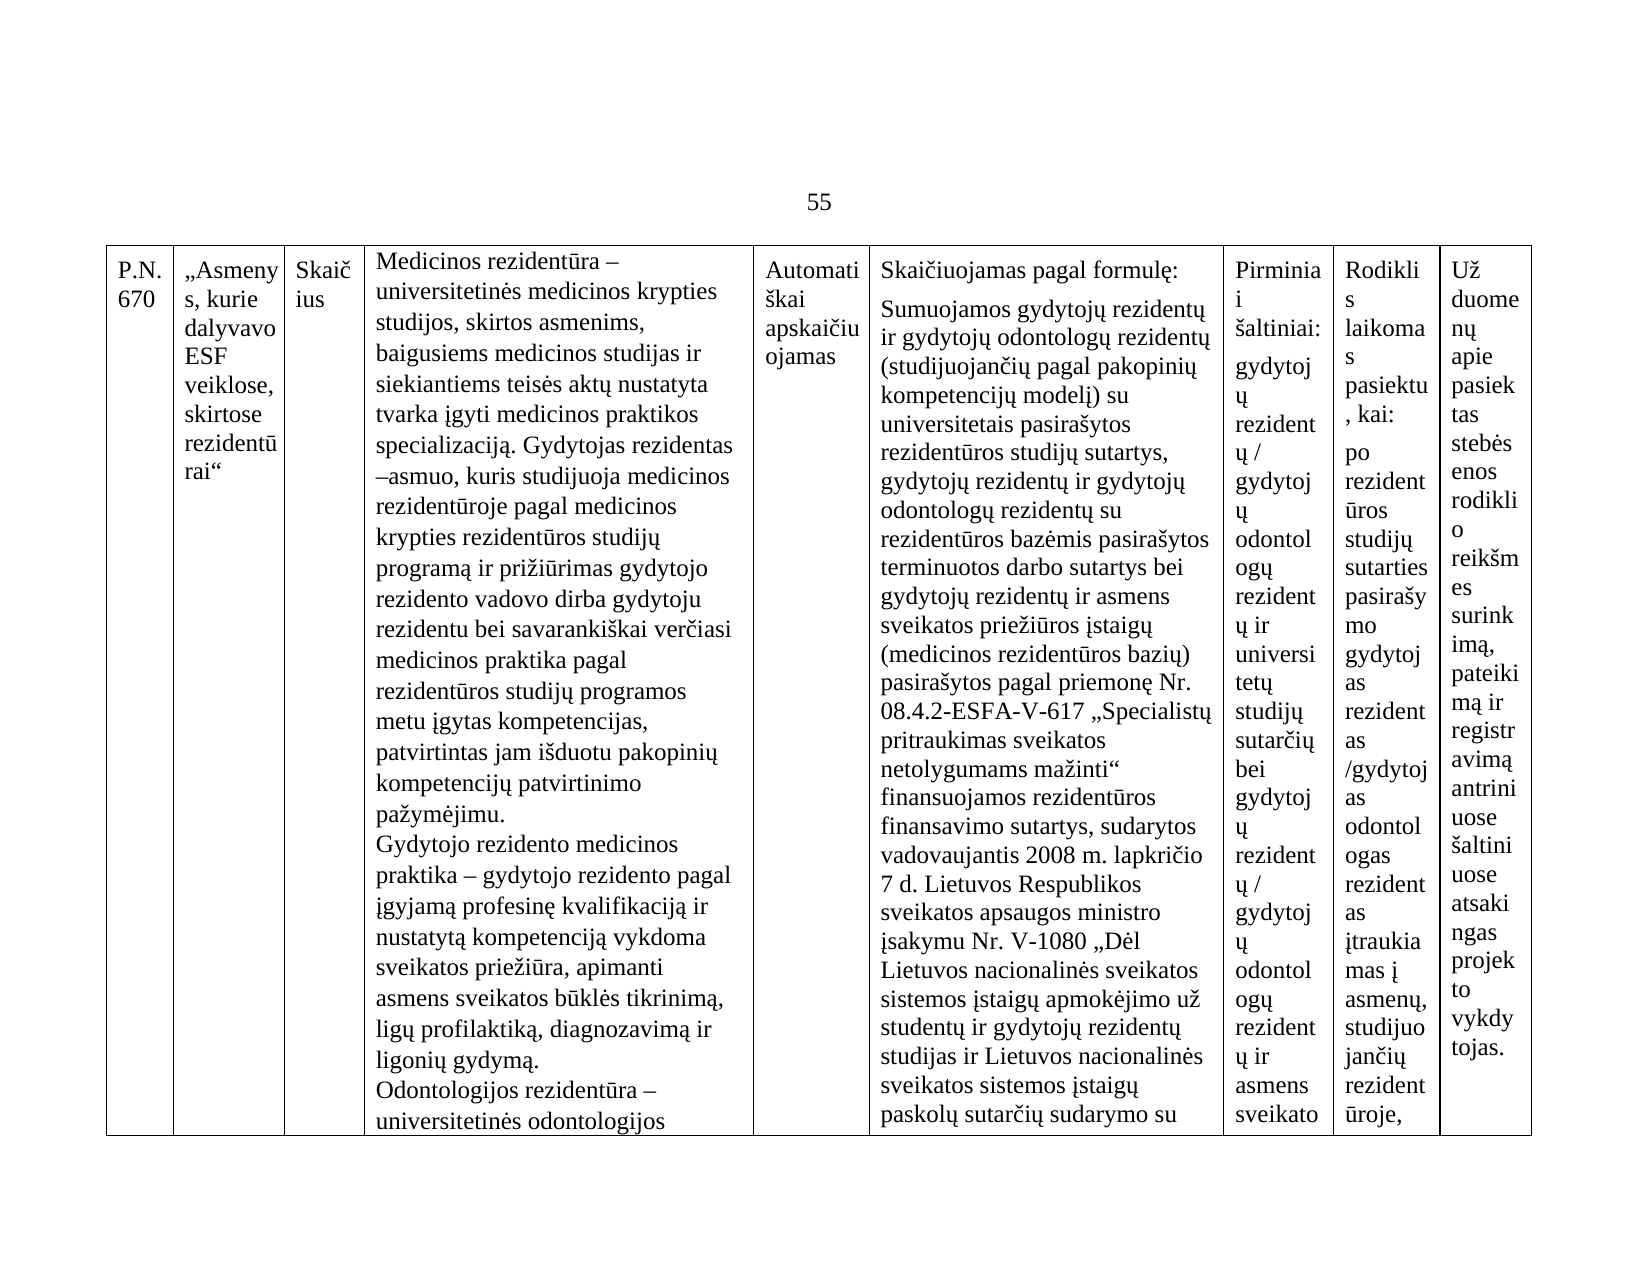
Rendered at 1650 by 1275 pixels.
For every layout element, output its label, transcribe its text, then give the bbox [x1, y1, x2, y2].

table_cell Skaičius [285, 246, 364, 1135]
table_cell Pirminiai šaltiniai: gydytojų rezidentų / gydytojų odontologų rezidentų ir universitetų studijų sutarčių bei gydytojų rezidentų / gydytojų odontologų rezidentų ir asmens sveikato [1224, 246, 1333, 1135]
table_cell Rodiklis laikomas pasiektu, kai: po rezidentūros studijų sutarties pasirašymo gydytojas rezidentas /gydytojas odontologas rezidentas įtraukiamas į asmenų, studijuojančių rezidentūroje, [1334, 246, 1439, 1135]
table_cell Už duomenų apie pasiektas stebėsenos rodiklio reikšmes surinkimą, pateikimą ir registravimą antriniuose šaltiniuose atsakingas projekto vykdytojas. [1441, 246, 1531, 1135]
table_cell „Asmenys, kurie dalyvavo ESF veiklose, skirtose rezidentūrai“ [174, 246, 284, 1135]
table_cell Skaičiuojamas pagal formulę: Sumuojamos gydytojų rezidentų ir gydytojų odontologų rezidentų (studijuojančių pagal pakopinių kompetencijų modelį) su universitetais pasirašytos rezidentūros studijų sutartys, gydytojų rezidentų ir gydytojų odontologų rezidentų su rezidentūros bazėmis pasirašytos terminuotos darbo sutartys bei gydytojų rezidentų ir asmens sveikatos priežiūros įstaigų (medicinos rezidentūros bazių) pasirašytos pagal priemonę Nr. 08.4.2-ESFA-V-617 „Specialistų pritraukimas sveikatos netolygumams mažinti“ finansuojamos rezidentūros finansavimo sutartys, sudarytos vadovaujantis 2008 m. lapkričio 7 d. Lietuvos Respublikos sveikatos apsaugos ministro įsakymu Nr. V-1080 „Dėl Lietuvos nacionalinės sveikatos sistemos įstaigų apmokėjimo už studentų ir gydytojų rezidentų studijas ir Lietuvos nacionalinės sveikatos sistemos įstaigų paskolų sutarčių sudarymo su [870, 246, 1223, 1135]
table_cell P.N.670 [107, 246, 173, 1135]
table_cell Automatiškai apskaičiuojamas [754, 246, 869, 1135]
table_cell Medicinos rezidentūra –universitetinės medicinos krypties studijos, skirtos asmenims, baigusiems medicinos studijas ir siekiantiems teisės aktų nustatyta tvarka įgyti medicinos praktikos specializaciją. Gydytojas rezidentas –asmuo, kuris studijuoja medicinos rezidentūroje pagal medicinos krypties rezidentūros studijų programą ir prižiūrimas gydytojo rezidento vadovo dirba gydytoju rezidentu bei savarankiškai verčiasi medicinos praktika pagal rezidentūros studijų programos metu įgytas kompetencijas, patvirtintas jam išduotu pakopinių kompetencijų patvirtinimo pažymėjimu. Gydytojo rezidento medicinos praktika – gydytojo rezidento pagal įgyjamą profesinę kvalifikaciją ir nustatytą kompetenciją vykdoma sveikatos priežiūra, apimanti asmens sveikatos būklės tikrinimą, ligų profilaktiką, diagnozavimą ir ligonių gydymą. Odontologijos rezidentūra – universitetinės odontologijos [365, 246, 753, 1135]
